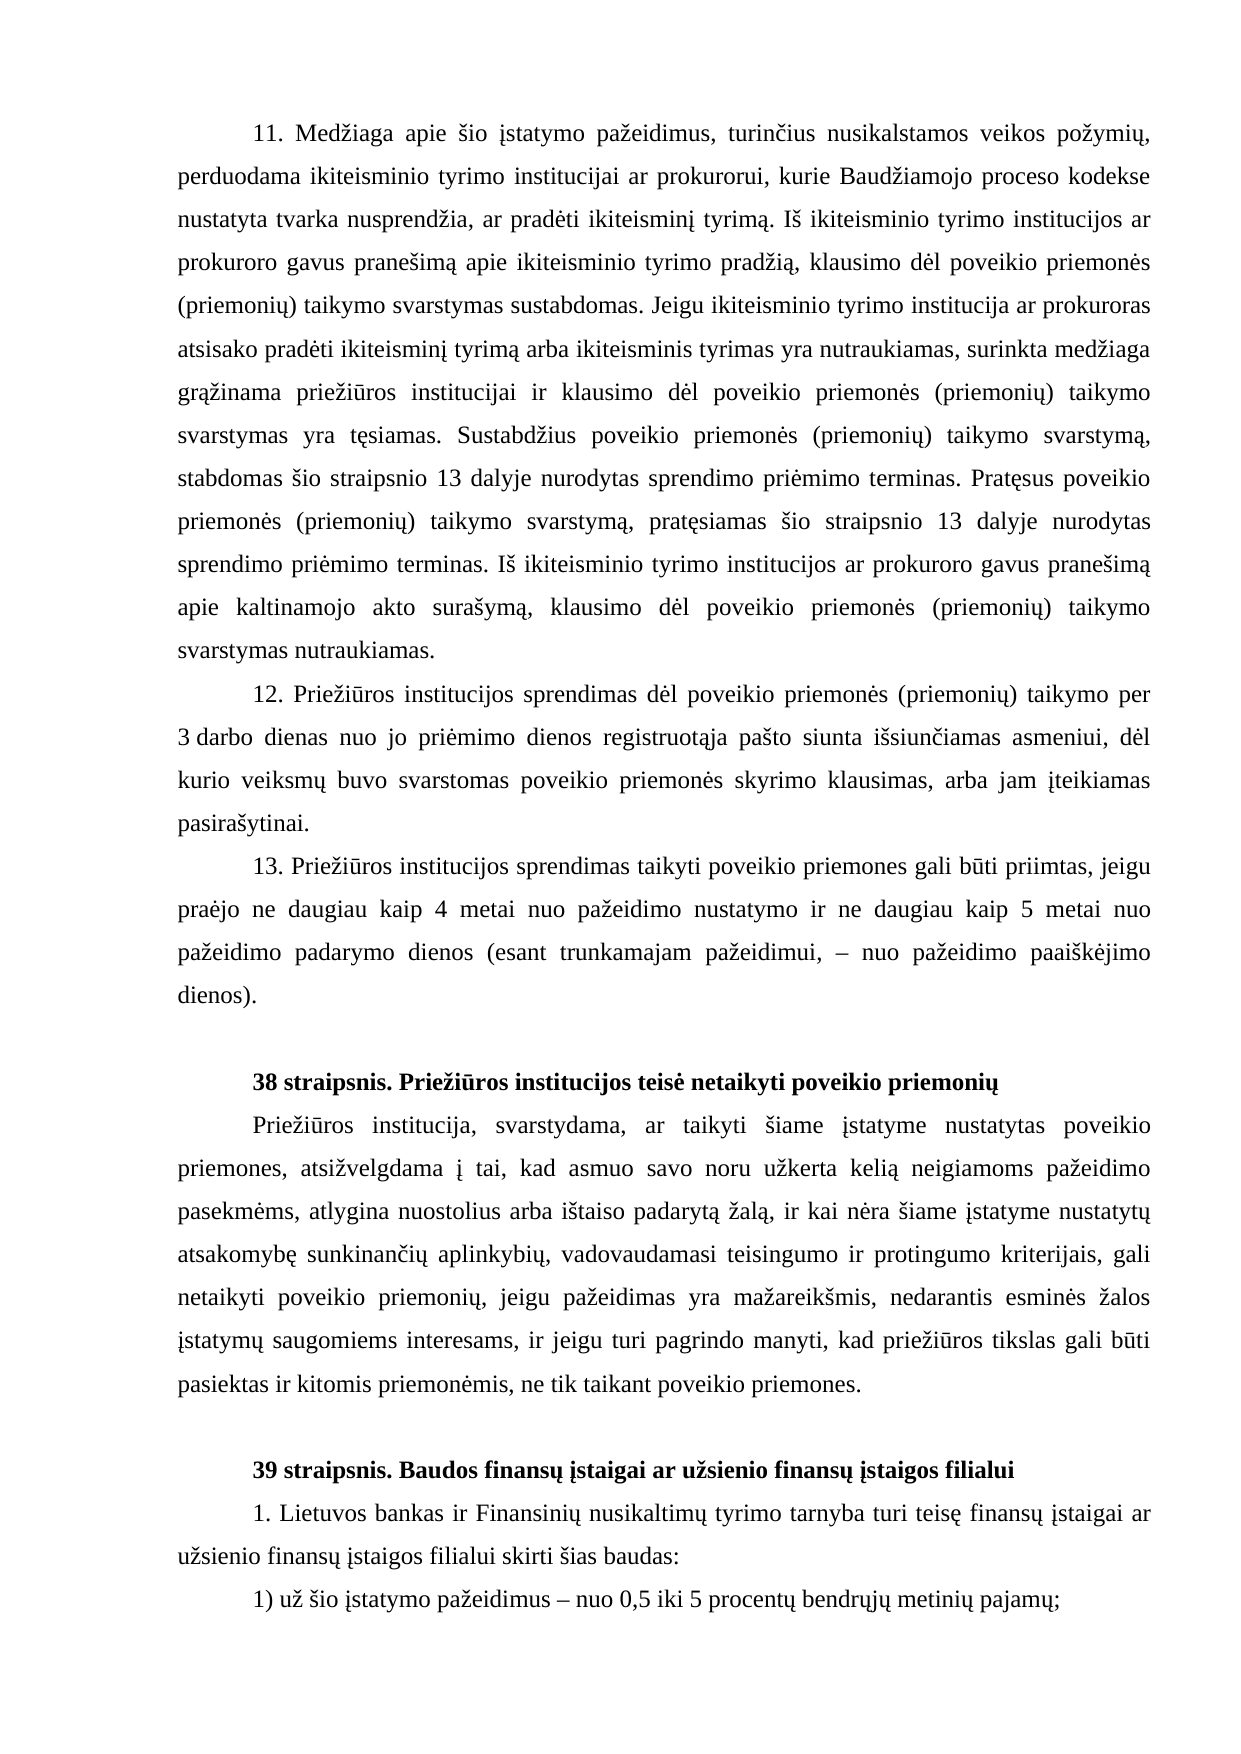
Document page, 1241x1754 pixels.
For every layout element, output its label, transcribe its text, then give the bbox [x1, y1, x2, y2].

text 39 straipsnis. Baudos finansų įstaigai ar užsienio finansų įstaigos filialui [177, 1455, 1152, 1484]
text 13. Priežiūros institucijos sprendimas taikyti poveikio priemones gali būti priimtas, jeigu praėjo ne daugiau kaip 4 metai nuo pažeidimo nustatymo ir ne daugiau kaip 5 metai nuo pažeidimo padarymo dienos (esant trunkamajam pažeidimui, – nuo pažeidimo paaiškėjimo dienos). [177, 851, 1152, 1009]
text 1) už šio įstatymo pažeidimus – nuo 0,5 iki 5 procentų bendrųjų metinių pajamų; [177, 1584, 1152, 1613]
text 38 straipsnis. Priežiūros institucijos teisė netaikyti poveikio priemonių [177, 1067, 1152, 1096]
text Priežiūros institucija, svarstydama, ar taikyti šiame įstatyme nustatytas poveikio priemones, atsižvelgdama į tai, kad asmuo savo noru užkerta kelią neigiamoms pažeidimo pasekmėms, atlygina nuostolius arba ištaiso padarytą žalą, ir kai nėra šiame įstatyme nustatytų atsakomybę sunkinančių aplinkybių, vadovaudamasi teisingumo ir protingumo kriterijais, gali netaikyti poveikio priemonių, jeigu pažeidimas yra mažareikšmis, nedarantis esminės žalos įstatymų saugomiems interesams, ir jeigu turi pagrindo manyti, kad priežiūros tikslas gali būti pasiektas ir kitomis priemonėmis, ne tik taikant poveikio priemones. [177, 1110, 1152, 1397]
text 11. Medžiaga apie šio įstatymo pažeidimus, turinčius nusikalstamos veikos požymių, perduodama ikiteisminio tyrimo institucijai ar prokurorui, kurie Baudžiamojo proceso kodekse nustatyta tvarka nusprendžia, ar pradėti ikiteisminį tyrimą. Iš ikiteisminio tyrimo institucijos ar prokuroro gavus pranešimą apie ikiteisminio tyrimo pradžią, klausimo dėl poveikio priemonės (priemonių) taikymo svarstymas sustabdomas. Jeigu ikiteisminio tyrimo institucija ar prokuroras atsisako pradėti ikiteisminį tyrimą arba ikiteisminis tyrimas yra nutraukiamas, surinkta medžiaga grąžinama priežiūros institucijai ir klausimo dėl poveikio priemonės (priemonių) taikymo svarstymas yra tęsiamas. Sustabdžius poveikio priemonės (priemonių) taikymo svarstymą, stabdomas šio straipsnio 13 dalyje nurodytas sprendimo priėmimo terminas. Pratęsus poveikio priemonės (priemonių) taikymo svarstymą, pratęsiamas šio straipsnio 13 dalyje nurodytas sprendimo priėmimo terminas. Iš ikiteisminio tyrimo institucijos ar prokuroro gavus pranešimą apie kaltinamojo akto surašymą, klausimo dėl poveikio priemonės (priemonių) taikymo svarstymas nutraukiamas. [177, 118, 1152, 664]
text 1. Lietuvos bankas ir Finansinių nusikaltimų tyrimo tarnyba turi teisę finansų įstaigai ar užsienio finansų įstaigos filialui skirti šias baudas: [177, 1498, 1152, 1570]
text 12. Priežiūros institucijos sprendimas dėl poveikio priemonės (priemonių) taikymo per 3 darbo dienas nuo jo priėmimo dienos registruotąja pašto siunta išsiunčiamas asmeniui, dėl kurio veiksmų buvo svarstomas poveikio priemonės skyrimo klausimas, arba jam įteikiamas pasirašytinai. [177, 679, 1152, 837]
